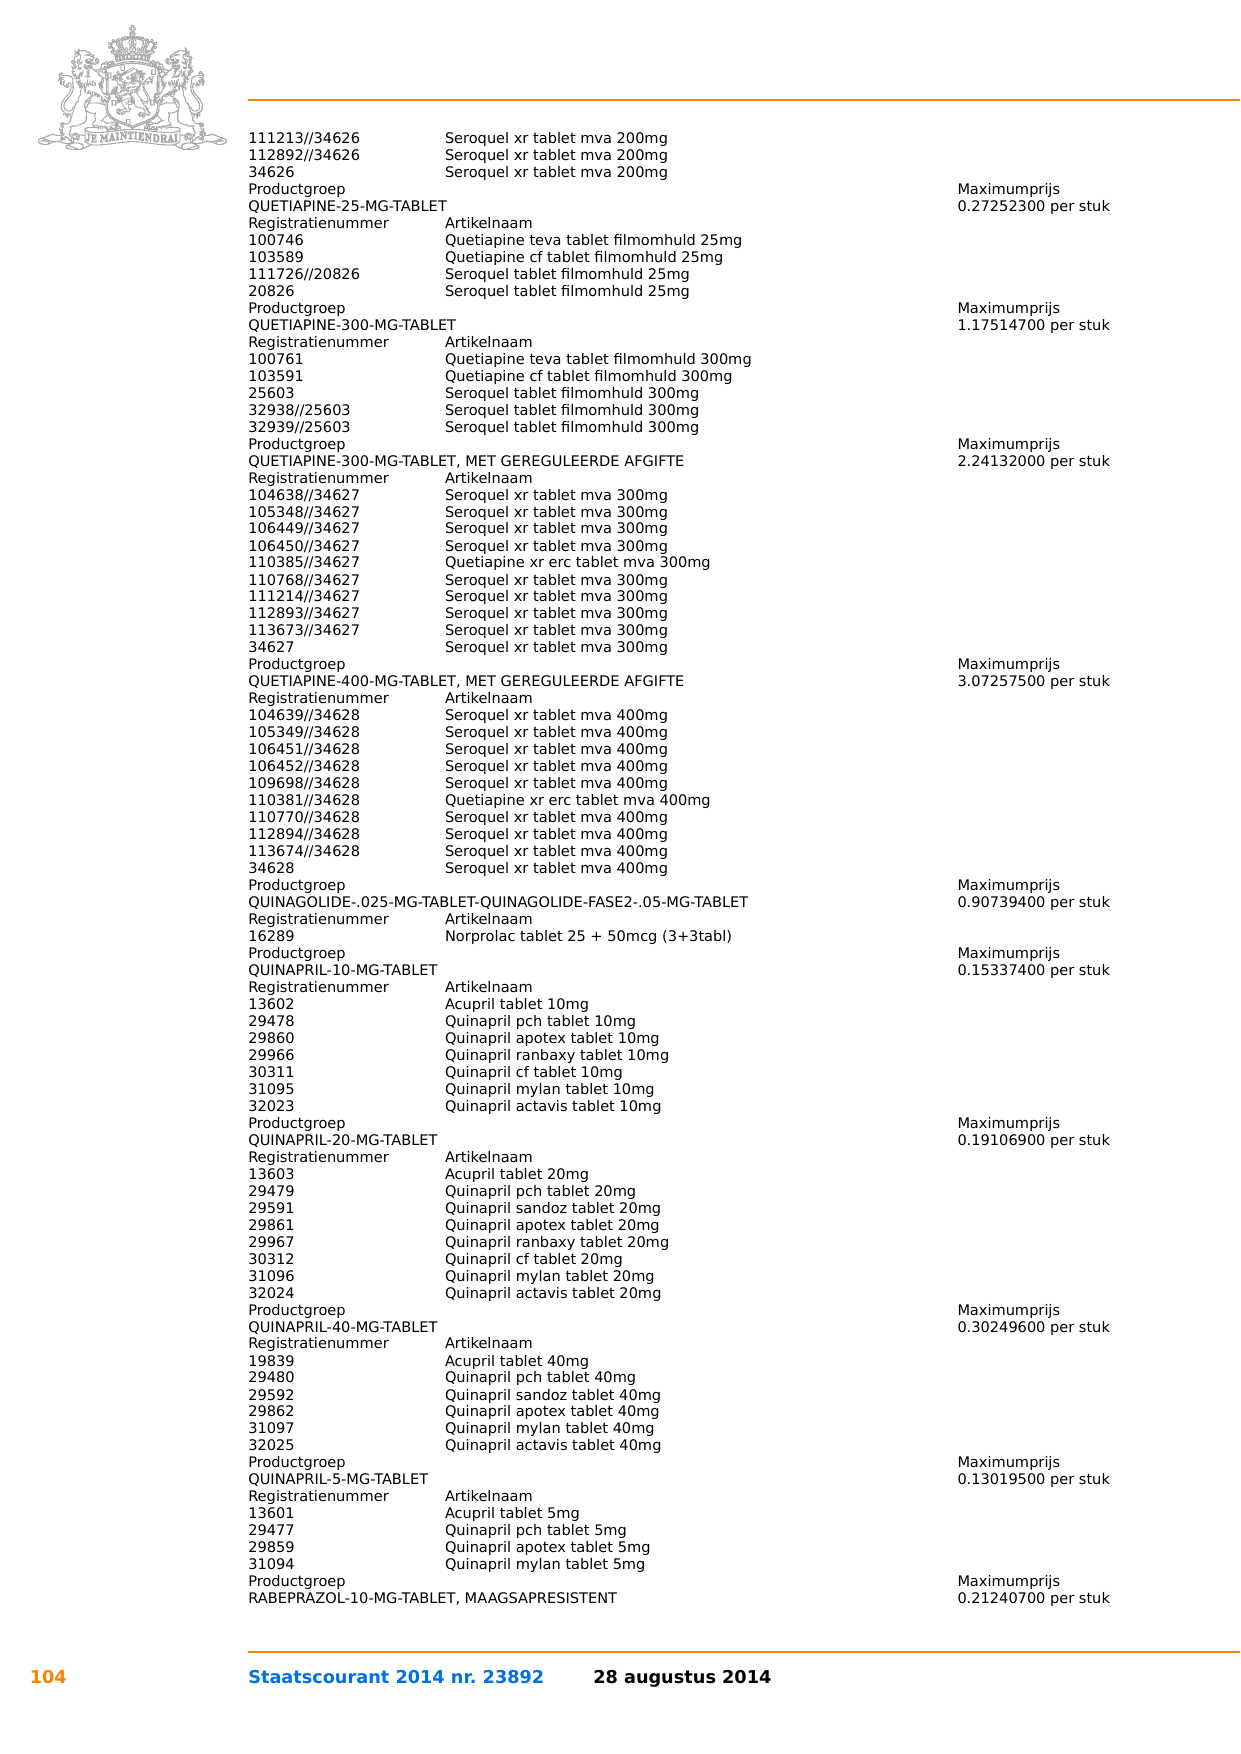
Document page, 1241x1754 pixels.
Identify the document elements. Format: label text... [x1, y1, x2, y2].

table_cell [951, 1081, 1163, 1098]
table_cell 106449//34627 [248, 520, 439, 537]
table_cell Seroquel xr tablet mva 300mg [439, 504, 951, 520]
table_cell [951, 164, 1163, 181]
table_cell [951, 1234, 1163, 1251]
table_cell [951, 639, 1163, 656]
table_cell 0.19106900 per stuk [951, 1132, 1163, 1149]
table_cell 13603 [248, 1166, 439, 1183]
table_cell Quinapril ranbaxy tablet 20mg [439, 1234, 951, 1251]
table_cell 16289 [248, 928, 439, 945]
table_cell 105348//34627 [248, 504, 439, 520]
table_cell [951, 1437, 1163, 1454]
table_cell [951, 1420, 1163, 1437]
table_cell Norprolac tablet 25 + 50mcg (3+3tabl) [439, 928, 951, 945]
table_cell [951, 1353, 1163, 1369]
table_cell Maximumprijs [951, 300, 1163, 317]
table_cell [439, 945, 951, 962]
table_cell QUETIAPINE-25-MG-TABLET [248, 198, 951, 215]
table_cell Maximumprijs [951, 436, 1163, 452]
table_cell Seroquel xr tablet mva 300mg [439, 538, 951, 554]
table_cell [951, 368, 1163, 384]
table_cell [951, 1505, 1163, 1522]
table_cell [439, 1301, 951, 1318]
table_cell Seroquel xr tablet mva 300mg [439, 571, 951, 588]
table_cell 32025 [248, 1437, 439, 1454]
table_cell [951, 707, 1163, 724]
table_cell 110381//34628 [248, 792, 439, 809]
table_cell Productgroep [248, 656, 439, 673]
table_cell [951, 758, 1163, 775]
table_cell [951, 1200, 1163, 1217]
table_cell 29862 [248, 1403, 439, 1420]
table_cell Acupril tablet 40mg [439, 1353, 951, 1369]
table_cell 103589 [248, 249, 439, 266]
table_cell 25603 [248, 385, 439, 402]
table_cell 32024 [248, 1285, 439, 1301]
table_cell [951, 1403, 1163, 1420]
table_cell Productgroep [248, 945, 439, 962]
table_cell 113673//34627 [248, 622, 439, 639]
table_cell Productgroep [248, 436, 439, 452]
table_cell Artikelnaam [439, 470, 951, 486]
table_cell [951, 571, 1163, 588]
table_cell Quinapril mylan tablet 5mg [439, 1556, 951, 1573]
table_cell 2.24132000 per stuk [951, 453, 1163, 469]
table_cell Quetiapine teva tablet filmomhuld 300mg [439, 351, 951, 368]
table_cell 34628 [248, 860, 439, 877]
table_cell 29478 [248, 1013, 439, 1030]
table_cell [951, 147, 1163, 164]
table_cell 112894//34628 [248, 826, 439, 843]
table_cell 32023 [248, 1098, 439, 1115]
table_cell [951, 538, 1163, 554]
table_cell Seroquel xr tablet mva 400mg [439, 860, 951, 877]
table_cell 29860 [248, 1030, 439, 1047]
table_cell Seroquel xr tablet mva 300mg [439, 520, 951, 537]
table_cell [951, 809, 1163, 826]
table_cell Seroquel xr tablet mva 400mg [439, 809, 951, 826]
table_cell 110770//34628 [248, 809, 439, 826]
table_cell Quetiapine xr erc tablet mva 400mg [439, 792, 951, 809]
table_cell [951, 860, 1163, 877]
table_cell Quinapril apotex tablet 5mg [439, 1539, 951, 1556]
table_cell 31096 [248, 1268, 439, 1284]
table_cell 3.07257500 per stuk [951, 673, 1163, 690]
table_cell Quinapril apotex tablet 40mg [439, 1403, 951, 1420]
table_cell Seroquel xr tablet mva 300mg [439, 639, 951, 656]
table_cell [951, 1166, 1163, 1183]
table_cell [951, 826, 1163, 843]
table_cell [951, 1098, 1163, 1115]
table_cell Quetiapine cf tablet filmomhuld 25mg [439, 249, 951, 266]
table_cell Seroquel tablet filmomhuld 25mg [439, 283, 951, 300]
table_cell Seroquel xr tablet mva 300mg [439, 588, 951, 605]
table_cell [951, 232, 1163, 249]
table_cell Quinapril mylan tablet 40mg [439, 1420, 951, 1437]
table_cell Quinapril actavis tablet 10mg [439, 1098, 951, 1115]
table_cell Quinapril sandoz tablet 20mg [439, 1200, 951, 1217]
table_cell QUINAGOLIDE-.025-MG-TABLET-QUINAGOLIDE-FASE2-.05-MG-TABLET [248, 894, 951, 911]
table_cell Quinapril apotex tablet 10mg [439, 1030, 951, 1047]
table_cell Seroquel tablet filmomhuld 25mg [439, 266, 951, 283]
table_cell 112892//34626 [248, 147, 439, 164]
table_cell [951, 605, 1163, 622]
table_cell [951, 1369, 1163, 1386]
table_cell Seroquel tablet filmomhuld 300mg [439, 385, 951, 402]
table_cell Quetiapine xr erc tablet mva 300mg [439, 554, 951, 571]
table_cell [951, 911, 1163, 928]
table_cell [951, 1030, 1163, 1047]
table_cell [951, 249, 1163, 266]
table_cell 29591 [248, 1200, 439, 1217]
table_cell Quetiapine cf tablet filmomhuld 300mg [439, 368, 951, 384]
table_cell 31095 [248, 1081, 439, 1098]
table_cell Maximumprijs [951, 656, 1163, 673]
table_cell 19839 [248, 1353, 439, 1369]
table_cell [951, 1539, 1163, 1556]
table_cell [951, 979, 1163, 996]
table_cell Quinapril cf tablet 20mg [439, 1251, 951, 1267]
table_cell Quinapril cf tablet 10mg [439, 1064, 951, 1081]
table_cell 31097 [248, 1420, 439, 1437]
table_cell 29480 [248, 1369, 439, 1386]
table_cell [951, 130, 1163, 147]
table_cell 0.21240700 per stuk [951, 1590, 1163, 1607]
table_cell [951, 419, 1163, 436]
table_cell [951, 504, 1163, 520]
table_cell Quinapril actavis tablet 20mg [439, 1285, 951, 1301]
table_cell [951, 690, 1163, 707]
table_cell Registratienummer [248, 334, 439, 351]
table_cell [951, 486, 1163, 503]
table_cell 111213//34626 [248, 130, 439, 147]
table_cell Maximumprijs [951, 1454, 1163, 1471]
table_cell [439, 1573, 951, 1590]
table_cell [951, 1488, 1163, 1505]
table_cell Acupril tablet 20mg [439, 1166, 951, 1183]
table_cell 30311 [248, 1064, 439, 1081]
table_cell [439, 1115, 951, 1132]
table_cell 32938//25603 [248, 402, 439, 418]
table_cell Registratienummer [248, 1335, 439, 1352]
table_cell 29967 [248, 1234, 439, 1251]
table_cell [951, 843, 1163, 860]
table_cell Acupril tablet 5mg [439, 1505, 951, 1522]
table_cell [439, 436, 951, 452]
table_cell 31094 [248, 1556, 439, 1573]
table_cell [951, 1268, 1163, 1284]
table_cell Quinapril pch tablet 5mg [439, 1522, 951, 1539]
table_cell Seroquel xr tablet mva 300mg [439, 622, 951, 639]
table_cell Seroquel xr tablet mva 400mg [439, 758, 951, 775]
table_cell [951, 724, 1163, 741]
table_cell Registratienummer [248, 1149, 439, 1166]
table_cell Quinapril mylan tablet 10mg [439, 1081, 951, 1098]
table_cell Productgroep [248, 181, 439, 198]
table_cell QUINAPRIL-5-MG-TABLET [248, 1471, 951, 1488]
table_cell Quinapril actavis tablet 40mg [439, 1437, 951, 1454]
table_cell 13602 [248, 996, 439, 1013]
table_cell 100746 [248, 232, 439, 249]
table_cell 109698//34628 [248, 775, 439, 792]
table_cell 104638//34627 [248, 486, 439, 503]
table_cell Productgroep [248, 1454, 439, 1471]
table_cell [439, 877, 951, 894]
table_cell Registratienummer [248, 979, 439, 996]
table_cell Seroquel xr tablet mva 400mg [439, 707, 951, 724]
table_cell 1.17514700 per stuk [951, 317, 1163, 334]
table_cell [951, 1047, 1163, 1064]
table_cell Seroquel xr tablet mva 400mg [439, 775, 951, 792]
table_cell 100761 [248, 351, 439, 368]
table_cell [439, 1454, 951, 1471]
table_cell 112893//34627 [248, 605, 439, 622]
table_cell [951, 520, 1163, 537]
table_cell [951, 283, 1163, 300]
picture [38, 25, 227, 150]
table_cell 106450//34627 [248, 538, 439, 554]
table_cell Maximumprijs [951, 877, 1163, 894]
table_cell [951, 775, 1163, 792]
table_cell QUETIAPINE-300-MG-TABLET, MET GEREGULEERDE AFGIFTE [248, 453, 951, 469]
table_cell 103591 [248, 368, 439, 384]
table_cell Artikelnaam [439, 690, 951, 707]
table_cell 113674//34628 [248, 843, 439, 860]
table_cell [439, 181, 951, 198]
table_cell [951, 622, 1163, 639]
table_cell 0.27252300 per stuk [951, 198, 1163, 215]
table_cell Seroquel xr tablet mva 200mg [439, 130, 951, 147]
table_cell Maximumprijs [951, 1301, 1163, 1318]
table_cell [951, 1335, 1163, 1352]
table_cell 30312 [248, 1251, 439, 1267]
table_cell 29859 [248, 1539, 439, 1556]
table_cell Seroquel xr tablet mva 300mg [439, 486, 951, 503]
table_cell 0.13019500 per stuk [951, 1471, 1163, 1488]
table_cell Seroquel xr tablet mva 400mg [439, 843, 951, 860]
table_cell [951, 266, 1163, 283]
table_cell [951, 1285, 1163, 1301]
table_cell 29861 [248, 1217, 439, 1233]
table_cell [951, 402, 1163, 418]
table_cell 111726//20826 [248, 266, 439, 283]
table_cell 34627 [248, 639, 439, 656]
table_cell 110385//34627 [248, 554, 439, 571]
table_cell 32939//25603 [248, 419, 439, 436]
table_cell Quetiapine teva tablet filmomhuld 25mg [439, 232, 951, 249]
table_cell [951, 928, 1163, 945]
table_cell Productgroep [248, 300, 439, 317]
table_cell Seroquel xr tablet mva 400mg [439, 724, 951, 741]
table_cell 111214//34627 [248, 588, 439, 605]
table_cell QUETIAPINE-400-MG-TABLET, MET GEREGULEERDE AFGIFTE [248, 673, 951, 690]
table_cell Acupril tablet 10mg [439, 996, 951, 1013]
table_cell 0.30249600 per stuk [951, 1319, 1163, 1335]
table_cell 29479 [248, 1183, 439, 1199]
table_cell Quinapril pch tablet 10mg [439, 1013, 951, 1030]
table_cell [439, 300, 951, 317]
table_cell Registratienummer [248, 690, 439, 707]
table_cell [951, 1013, 1163, 1030]
table_cell 29966 [248, 1047, 439, 1064]
table_cell Artikelnaam [439, 979, 951, 996]
table_cell Seroquel xr tablet mva 400mg [439, 741, 951, 758]
table_cell Artikelnaam [439, 1149, 951, 1166]
table_cell QUETIAPINE-300-MG-TABLET [248, 317, 951, 334]
table_cell Productgroep [248, 1573, 439, 1590]
table_cell 29592 [248, 1386, 439, 1403]
table_cell 34626 [248, 164, 439, 181]
table_cell 0.15337400 per stuk [951, 962, 1163, 979]
table_cell Seroquel tablet filmomhuld 300mg [439, 419, 951, 436]
table_cell Maximumprijs [951, 181, 1163, 198]
table_cell 29477 [248, 1522, 439, 1539]
table_cell Artikelnaam [439, 215, 951, 232]
table_cell [951, 351, 1163, 368]
table_cell Registratienummer [248, 215, 439, 232]
table_cell Productgroep [248, 1115, 439, 1132]
table_cell Seroquel xr tablet mva 200mg [439, 164, 951, 181]
table_cell 105349//34628 [248, 724, 439, 741]
table_cell Artikelnaam [439, 1488, 951, 1505]
table_cell [439, 656, 951, 673]
table_cell [951, 554, 1163, 571]
table_cell RABEPRAZOL-10-MG-TABLET, MAAGSAPRESISTENT [248, 1590, 951, 1607]
table_cell [951, 1522, 1163, 1539]
table_cell [951, 215, 1163, 232]
table_cell 0.90739400 per stuk [951, 894, 1163, 911]
table_cell [951, 1064, 1163, 1081]
table_cell Seroquel xr tablet mva 300mg [439, 605, 951, 622]
table_cell 20826 [248, 283, 439, 300]
table_cell Quinapril pch tablet 20mg [439, 1183, 951, 1199]
table_cell Artikelnaam [439, 911, 951, 928]
table_cell Maximumprijs [951, 1115, 1163, 1132]
table_cell Registratienummer [248, 470, 439, 486]
table_cell [951, 1183, 1163, 1199]
table_cell Quinapril mylan tablet 20mg [439, 1268, 951, 1284]
table_cell Seroquel xr tablet mva 400mg [439, 826, 951, 843]
table_cell Seroquel tablet filmomhuld 300mg [439, 402, 951, 418]
table_cell [951, 470, 1163, 486]
table_cell QUINAPRIL-40-MG-TABLET [248, 1319, 951, 1335]
table_cell Quinapril sandoz tablet 40mg [439, 1386, 951, 1403]
table_cell Seroquel xr tablet mva 200mg [439, 147, 951, 164]
table_cell [951, 1251, 1163, 1267]
table_cell Maximumprijs [951, 1573, 1163, 1590]
table_cell [951, 996, 1163, 1013]
table_cell 106451//34628 [248, 741, 439, 758]
table_cell [951, 741, 1163, 758]
table_cell Artikelnaam [439, 1335, 951, 1352]
table_cell [951, 792, 1163, 809]
table_cell Registratienummer [248, 911, 439, 928]
table_cell [951, 588, 1163, 605]
table_cell [951, 1217, 1163, 1233]
table_cell Quinapril pch tablet 40mg [439, 1369, 951, 1386]
table_cell [951, 385, 1163, 402]
table_cell Registratienummer [248, 1488, 439, 1505]
table_cell QUINAPRIL-10-MG-TABLET [248, 962, 951, 979]
table_cell Quinapril apotex tablet 20mg [439, 1217, 951, 1233]
table_cell 110768//34627 [248, 571, 439, 588]
table_cell 104639//34628 [248, 707, 439, 724]
table_cell Productgroep [248, 877, 439, 894]
table_cell Productgroep [248, 1301, 439, 1318]
table_cell 106452//34628 [248, 758, 439, 775]
table_cell [951, 1386, 1163, 1403]
table_cell [951, 334, 1163, 351]
table_cell 13601 [248, 1505, 439, 1522]
table_cell Maximumprijs [951, 945, 1163, 962]
table_cell Artikelnaam [439, 334, 951, 351]
table_cell [951, 1556, 1163, 1573]
table_cell QUINAPRIL-20-MG-TABLET [248, 1132, 951, 1149]
table_cell Quinapril ranbaxy tablet 10mg [439, 1047, 951, 1064]
table_cell [951, 1149, 1163, 1166]
